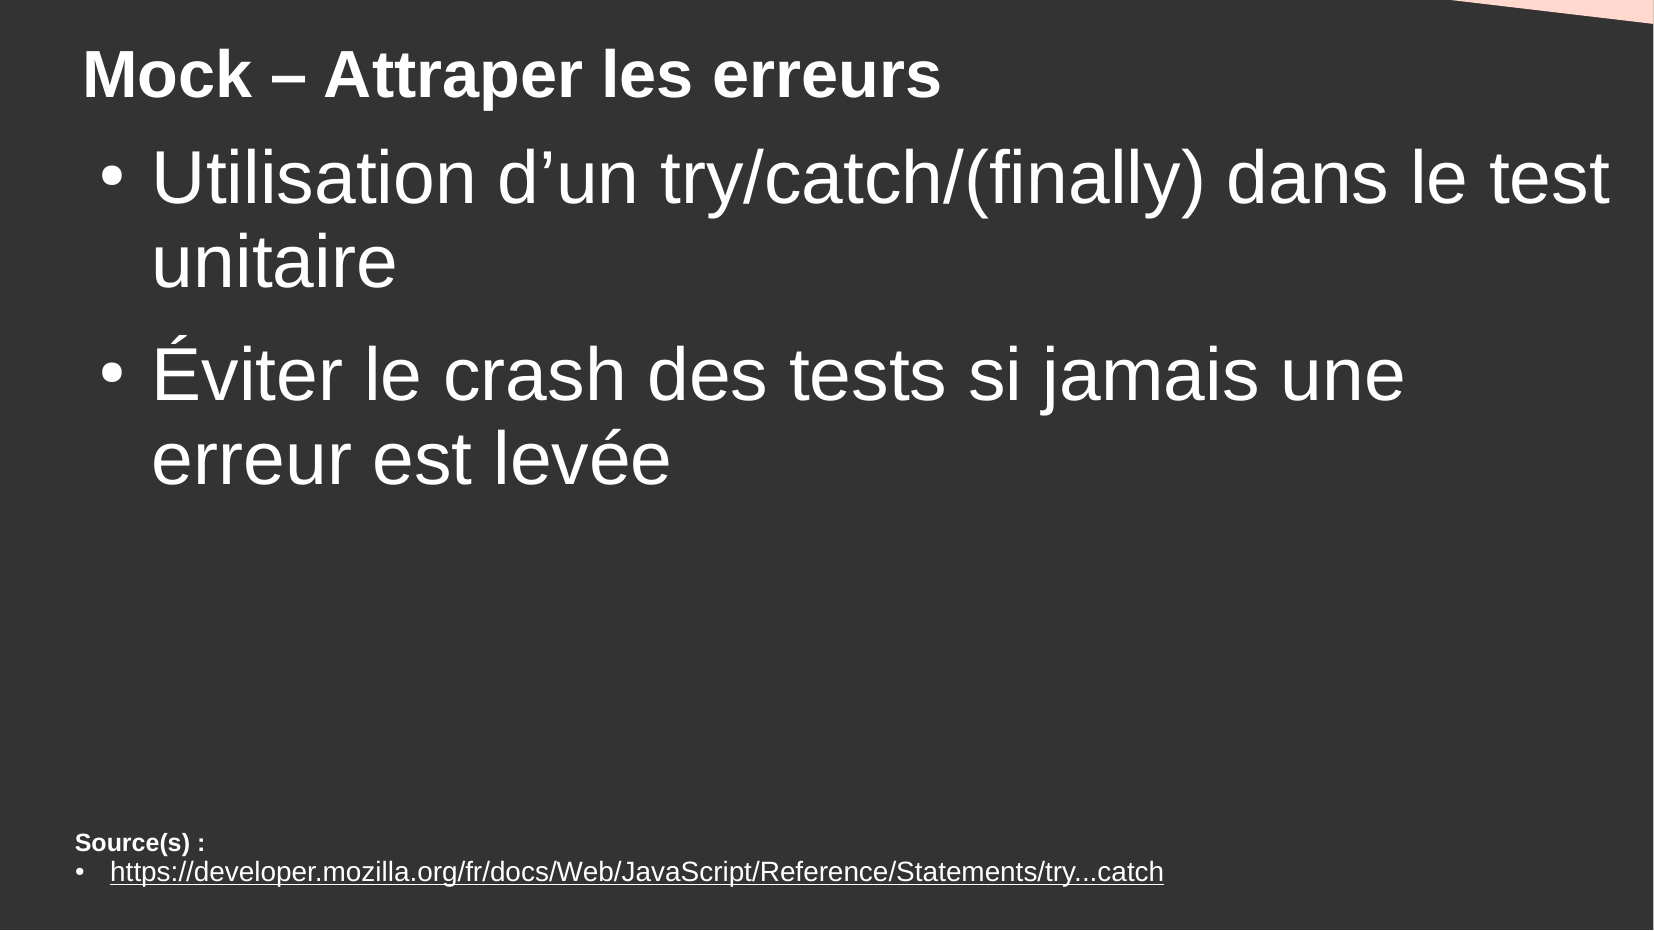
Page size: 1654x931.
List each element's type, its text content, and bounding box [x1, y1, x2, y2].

title Mock – Attraper les erreurs [82, 37, 1571, 112]
list Utilisation d’un try/catch/(finally) dans le test unitaire Éviter le crash des tests si jamais une erreur est levée [80, 135, 1620, 745]
text_box Source(s) : https://developer.mozilla.org/fr/docs/Web/JavaScript/Reference/Statements/try...catch [60, 821, 1546, 906]
text_box [1450, 0, 1654, 24]
